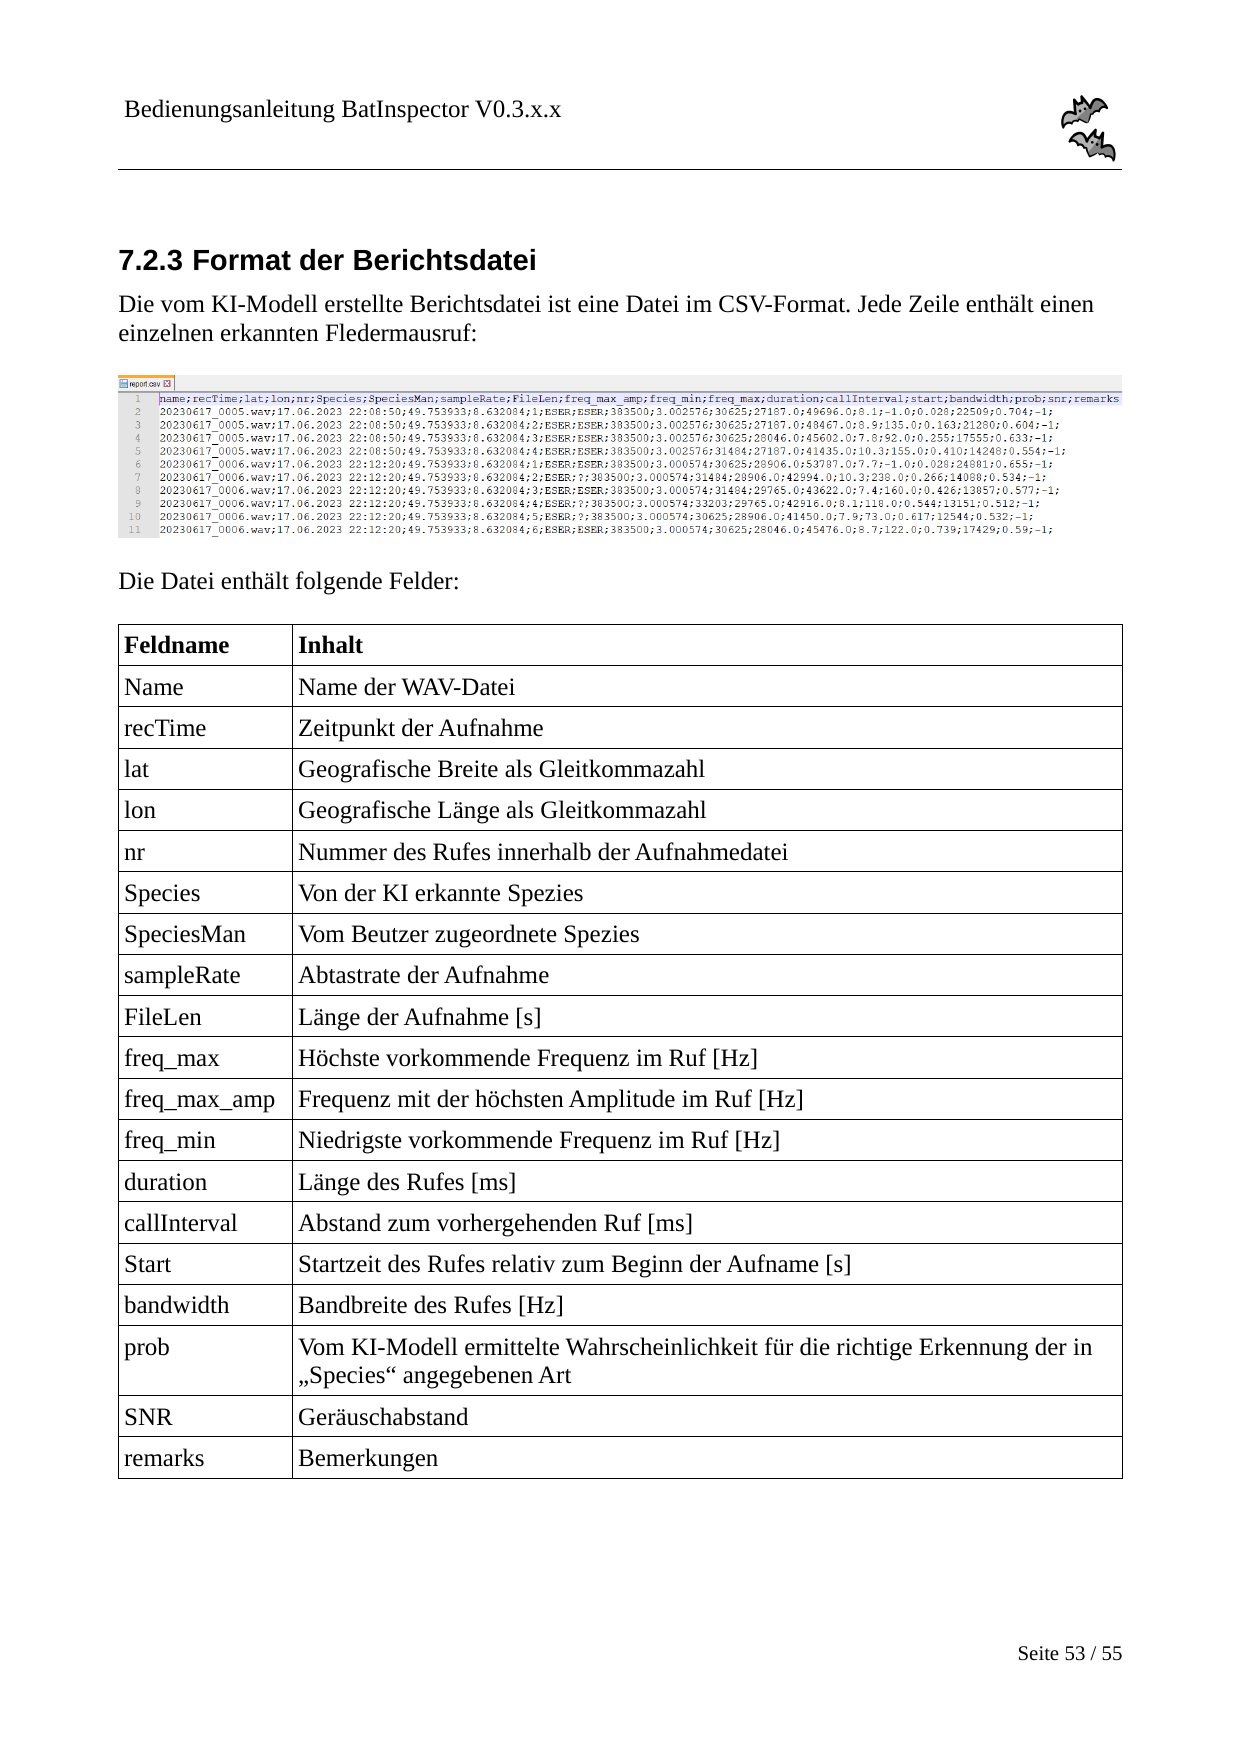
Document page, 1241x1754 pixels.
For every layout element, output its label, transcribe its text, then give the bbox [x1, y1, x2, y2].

table_cell recTime [119, 707, 292, 747]
table_cell sampleRate [119, 955, 292, 995]
text Die Datei enthält folgende Felder: [118, 566, 1122, 595]
table_cell Höchste vorkommende Frequenz im Ruf [Hz] [293, 1037, 1122, 1077]
table_cell Länge des Rufes [ms] [293, 1161, 1122, 1201]
table_header Feldname [119, 625, 292, 665]
table_cell Name der WAV-Datei [293, 666, 1122, 706]
table_cell Species [119, 872, 292, 912]
table_cell Startzeit des Rufes relativ zum Beginn der Aufname [s] [293, 1244, 1122, 1284]
table_cell Bemerkungen [293, 1437, 1122, 1477]
table_cell Name [119, 666, 292, 706]
table_cell Länge der Aufnahme [s] [293, 996, 1122, 1036]
table_cell Geräuschabstand [293, 1396, 1122, 1436]
table_header Inhalt [293, 625, 1122, 665]
table_cell Abtastrate der Aufnahme [293, 955, 1122, 995]
table_cell lat [119, 749, 292, 789]
text Die vom KI-Modell erstellte Berichtsdatei ist eine Datei im CSV-Format. Jede Zeile enthält einen einzelnen erkannten Fledermausruf: [118, 289, 1122, 346]
table_cell Nummer des Rufes innerhalb der Aufnahmedatei [293, 831, 1122, 871]
table_cell Geografische Länge als Gleitkommazahl [293, 790, 1122, 830]
table_cell nr [119, 831, 292, 871]
table_cell duration [119, 1161, 292, 1201]
table_cell callInterval [119, 1202, 292, 1242]
table_cell Abstand zum vorhergehenden Ruf [ms] [293, 1202, 1122, 1242]
table_cell Geografische Breite als Gleitkommazahl [293, 749, 1122, 789]
table_cell Niedrigste vorkommende Frequenz im Ruf [Hz] [293, 1120, 1122, 1160]
table_cell lon [119, 790, 292, 830]
subtitle Format der Berichtsdatei [118, 243, 1122, 276]
table_cell FileLen [119, 996, 292, 1036]
table_cell prob [119, 1326, 292, 1395]
table_cell freq_max [119, 1037, 292, 1077]
table_cell SpeciesMan [119, 914, 292, 954]
table_cell remarks [119, 1437, 292, 1477]
table_cell bandwidth [119, 1285, 292, 1325]
table_cell Start [119, 1244, 292, 1284]
table_cell Zeitpunkt der Aufnahme [293, 707, 1122, 747]
table_cell Vom Beutzer zugeordnete Spezies [293, 914, 1122, 954]
table_cell Von der KI erkannte Spezies [293, 872, 1122, 912]
table_cell Vom KI-Modell ermittelte Wahrscheinlichkeit für die richtige Erkennung der in „Species“ angegebenen Art [293, 1326, 1122, 1395]
picture [118, 375, 1123, 538]
picture [1057, 95, 1120, 162]
table_cell SNR [119, 1396, 292, 1436]
table_cell Frequenz mit der höchsten Amplitude im Ruf [Hz] [293, 1079, 1122, 1119]
table_cell freq_max_amp [119, 1079, 292, 1119]
table_cell freq_min [119, 1120, 292, 1160]
table_cell Bandbreite des Rufes [Hz] [293, 1285, 1122, 1325]
